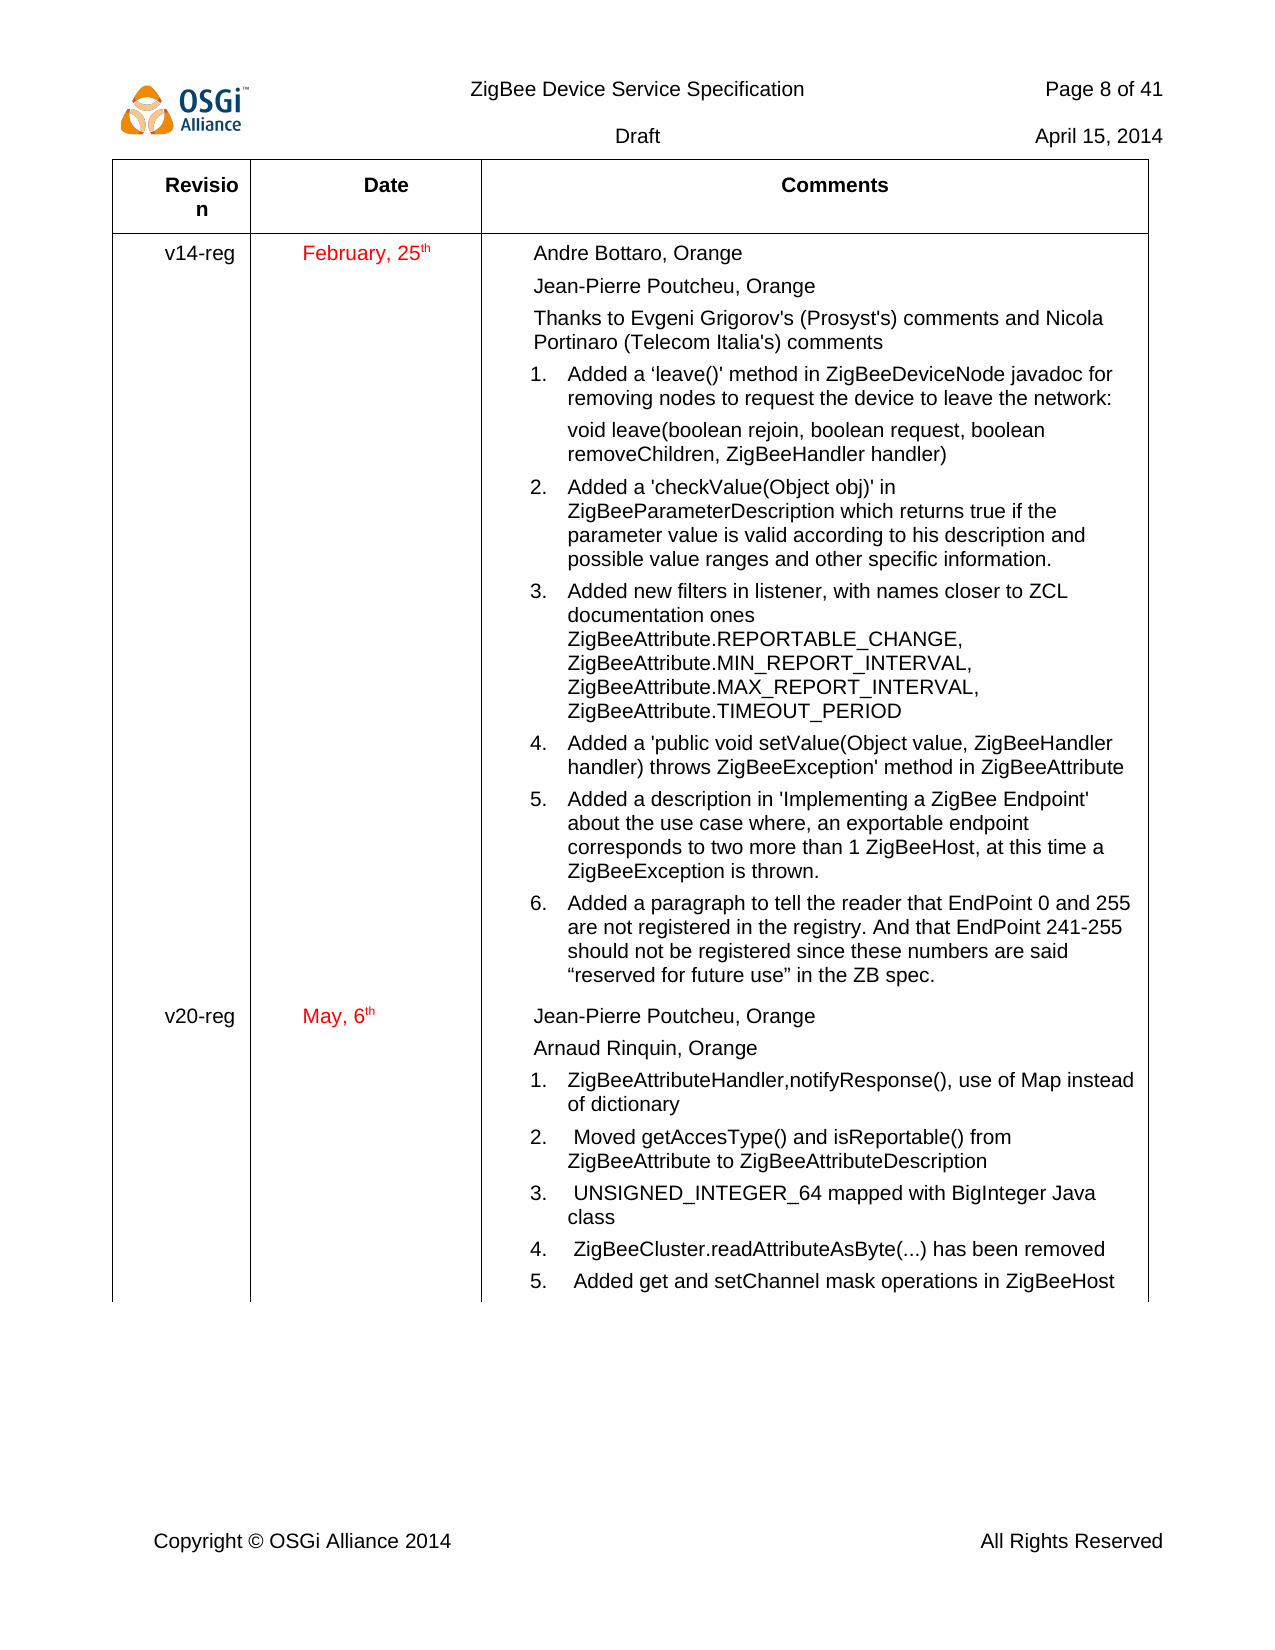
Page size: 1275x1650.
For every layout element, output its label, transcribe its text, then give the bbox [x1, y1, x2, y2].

table_cell v14-reg [113, 234, 250, 995]
table_cell February, 25th [251, 234, 481, 995]
table_cell Jean-Pierre Poutcheu, Orange Arnaud Rinquin, Orange ZigBeeAttributeHandler,notifyResponse(), use of Map instead of dictionary Moved getAccesType() and isReportable() from ZigBeeAttribute to ZigBeeAttributeDescription UNSIGNED_INTEGER_64 mapped with BigInteger Java class ZigBeeCluster.readAttributeAsByte(...) has been removed Added get and setChannel mask operations in ZigBeeHost [482, 995, 1148, 1302]
table_header Comments [482, 160, 1148, 233]
table_cell Andre Bottaro, Orange Jean-Pierre Poutcheu, Orange Thanks to Evgeni Grigorov's (Prosyst's) comments and Nicola Portinaro (Telecom Italia's) comments Added a ‘leave()' method in ZigBeeDeviceNode javadoc for removing nodes to request the device to leave the network: void leave(boolean rejoin, boolean request, boolean removeChildren, ZigBeeHandler handler) Added a 'checkValue(Object obj)' in ZigBeeParameterDescription which returns true if the parameter value is valid according to his description and possible value ranges and other specific information. Added new filters in listener, with names closer to ZCL documentation ones ZigBeeAttribute.REPORTABLE_CHANGE, ZigBeeAttribute.MIN_REPORT_INTERVAL, ZigBeeAttribute.MAX_REPORT_INTERVAL, ZigBeeAttribute.TIMEOUT_PERIOD Added a 'public void setValue(Object value, ZigBeeHandler handler) throws ZigBeeException' method in ZigBeeAttribute Added a description in 'Implementing a ZigBee Endpoint' about the use case where, an exportable endpoint corresponds to two more than 1 ZigBeeHost, at this time a ZigBeeException is thrown. Added a paragraph to tell the reader that EndPoint 0 and 255 are not registered in the registry. And that EndPoint 241-255 should not be registered since these numbers are said “reserved for future use” in the ZB spec. [482, 234, 1148, 995]
picture [113, 78, 257, 142]
table_cell v20-reg [113, 995, 250, 1302]
table_cell May, 6th [251, 995, 481, 1302]
table_header Revision [113, 160, 250, 233]
table_header Date [251, 160, 481, 233]
